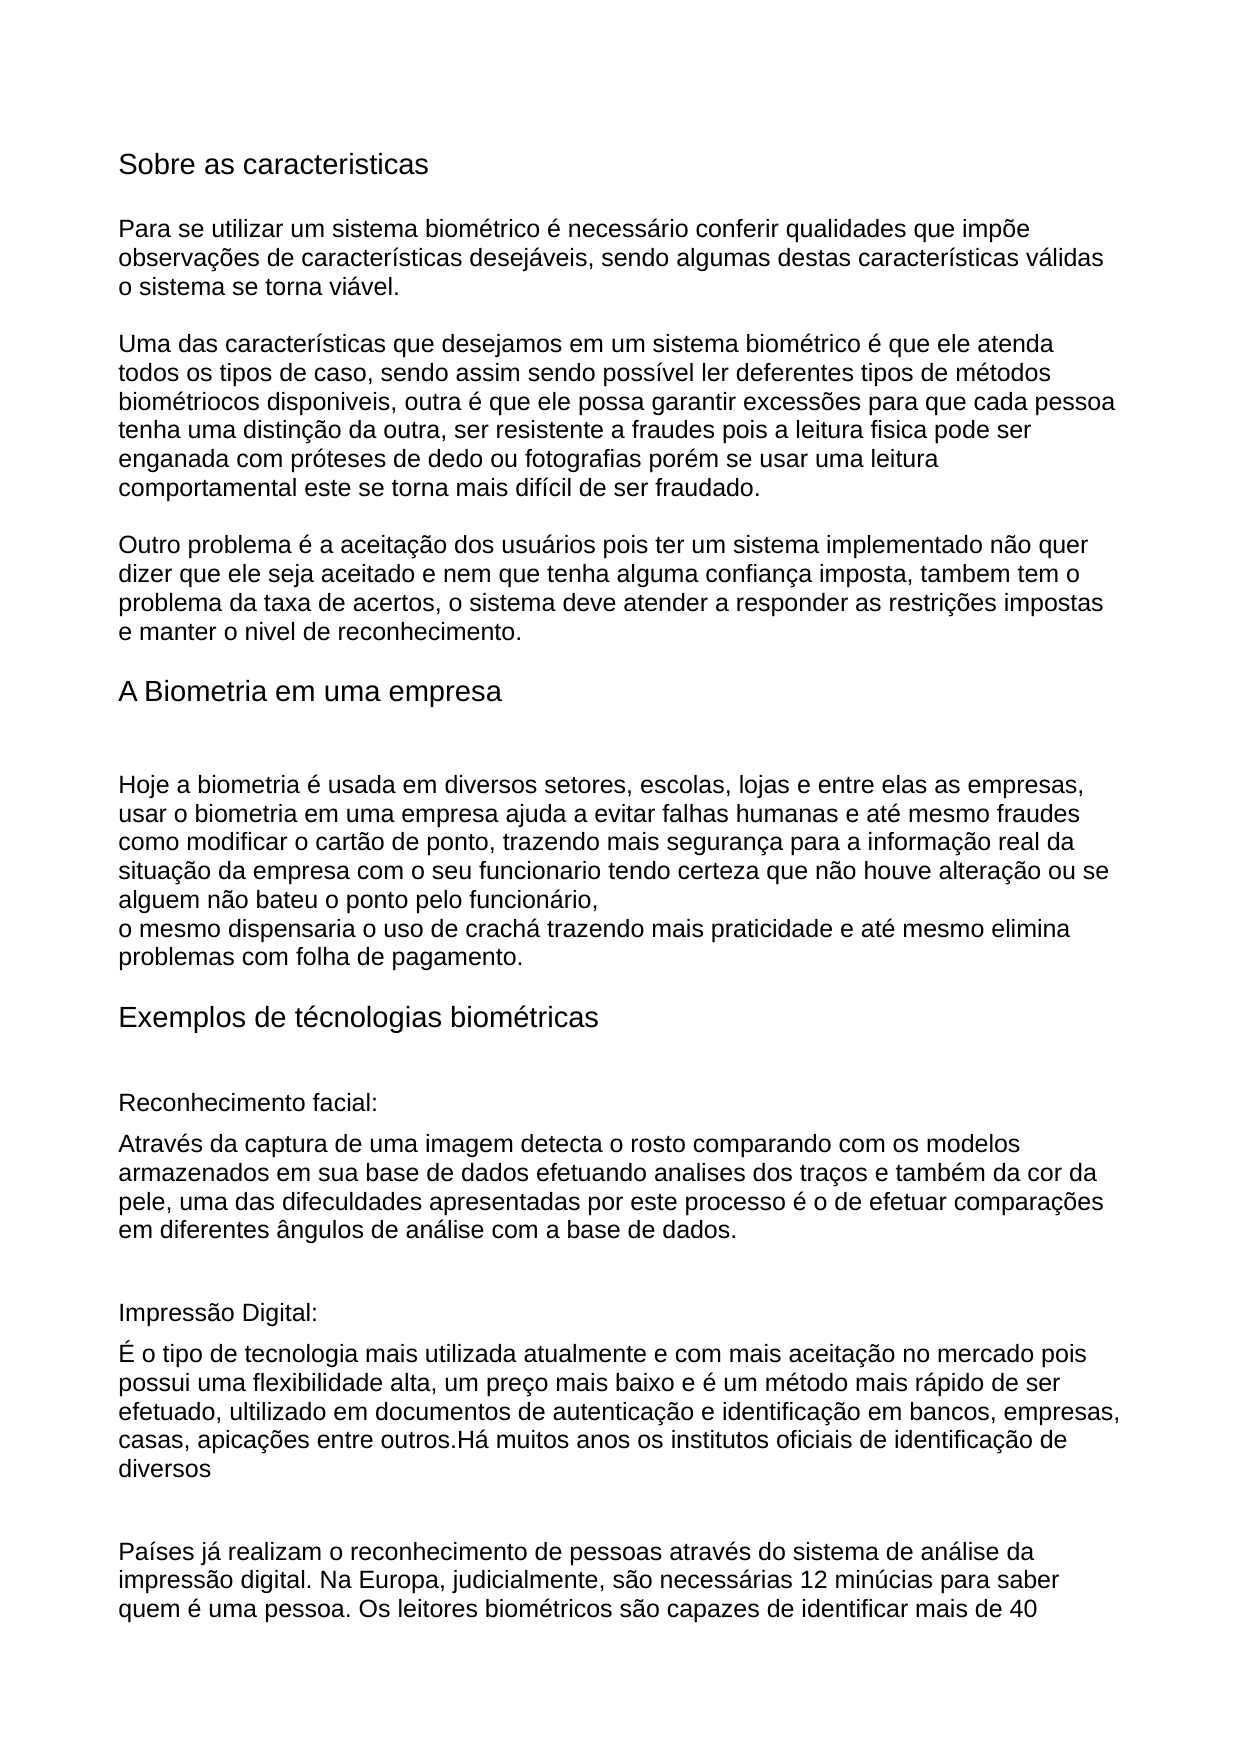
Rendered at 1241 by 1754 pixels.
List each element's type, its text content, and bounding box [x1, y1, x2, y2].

text o mesmo dispensaria o uso de crachá trazendo mais praticidade e até mesmo elimina problemas com folha de pagamento. [118, 913, 1122, 971]
text Outro problema é a aceitação dos usuários pois ter um sistema implementado não quer dizer que ele seja aceitado e nem que tenha alguma confiança imposta, tambem tem o problema da taxa de acertos, o sistema deve atender a responder as restrições impostas e manter o nivel de reconhecimento. [118, 530, 1122, 645]
text Uma das características que desejamos em um sistema biométrico é que ele atenda todos os tipos de caso, sendo assim sendo possível ler deferentes tipos de métodos biométriocos disponiveis, outra é que ele possa garantir excessões para que cada pessoa tenha uma distinção da outra, ser resistente a fraudes pois a leitura fisica pode ser enganada com próteses de dedo ou fotografias porém se usar uma leitura comportamental este se torna mais difícil de ser fraudado. [118, 329, 1122, 501]
text Reconhecimento facial: [118, 1088, 1122, 1117]
text A Biometria em uma empresa [118, 674, 1122, 707]
text Através da captura de uma imagem detecta o rosto comparando com os modelos armazenados em sua base de dados efetuando analises dos traços e também da cor da pele, uma das difeculdades apresentadas por este processo é o de efetuar comparações em diferentes ângulos de análise com a base de dados. [118, 1129, 1122, 1244]
text Impressão Digital: [118, 1298, 1122, 1327]
text Para se utilizar um sistema biométrico é necessário conferir qualidades que impõe observações de características desejáveis, sendo algumas destas características válidas o sistema se torna viável. [118, 214, 1122, 300]
text Hoje a biometria é usada em diversos setores, escolas, lojas e entre elas as empresas, usar o biometria em uma empresa ajuda a evitar falhas humanas e até mesmo fraudes como modificar o cartão de ponto, trazendo mais segurança para a informação real da situação da empresa com o seu funcionario tendo certeza que não houve alteração ou se alguem não bateu o ponto pelo funcionário, [118, 770, 1122, 913]
text Exemplos de técnologias biométricas [118, 1001, 1122, 1034]
text É o tipo de tecnologia mais utilizada atualmente e com mais aceitação no mercado pois possui uma flexibilidade alta, um preço mais baixo e é um método mais rápido de ser efetuado, ultilizado em documentos de autenticação e identificação em bancos, empresas, casas, apicações entre outros.Há muitos anos os institutos oficiais de identificação de diversos [118, 1339, 1122, 1483]
text Sobre as caracteristicas [118, 147, 1122, 180]
text Países já realizam o reconhecimento de pessoas através do sistema de análise da impressão digital. Na Europa, judicialmente, são necessárias 12 minúcias para saber quem é uma pessoa. Os leitores biométricos são capazes de identificar mais de 40 [118, 1537, 1122, 1623]
